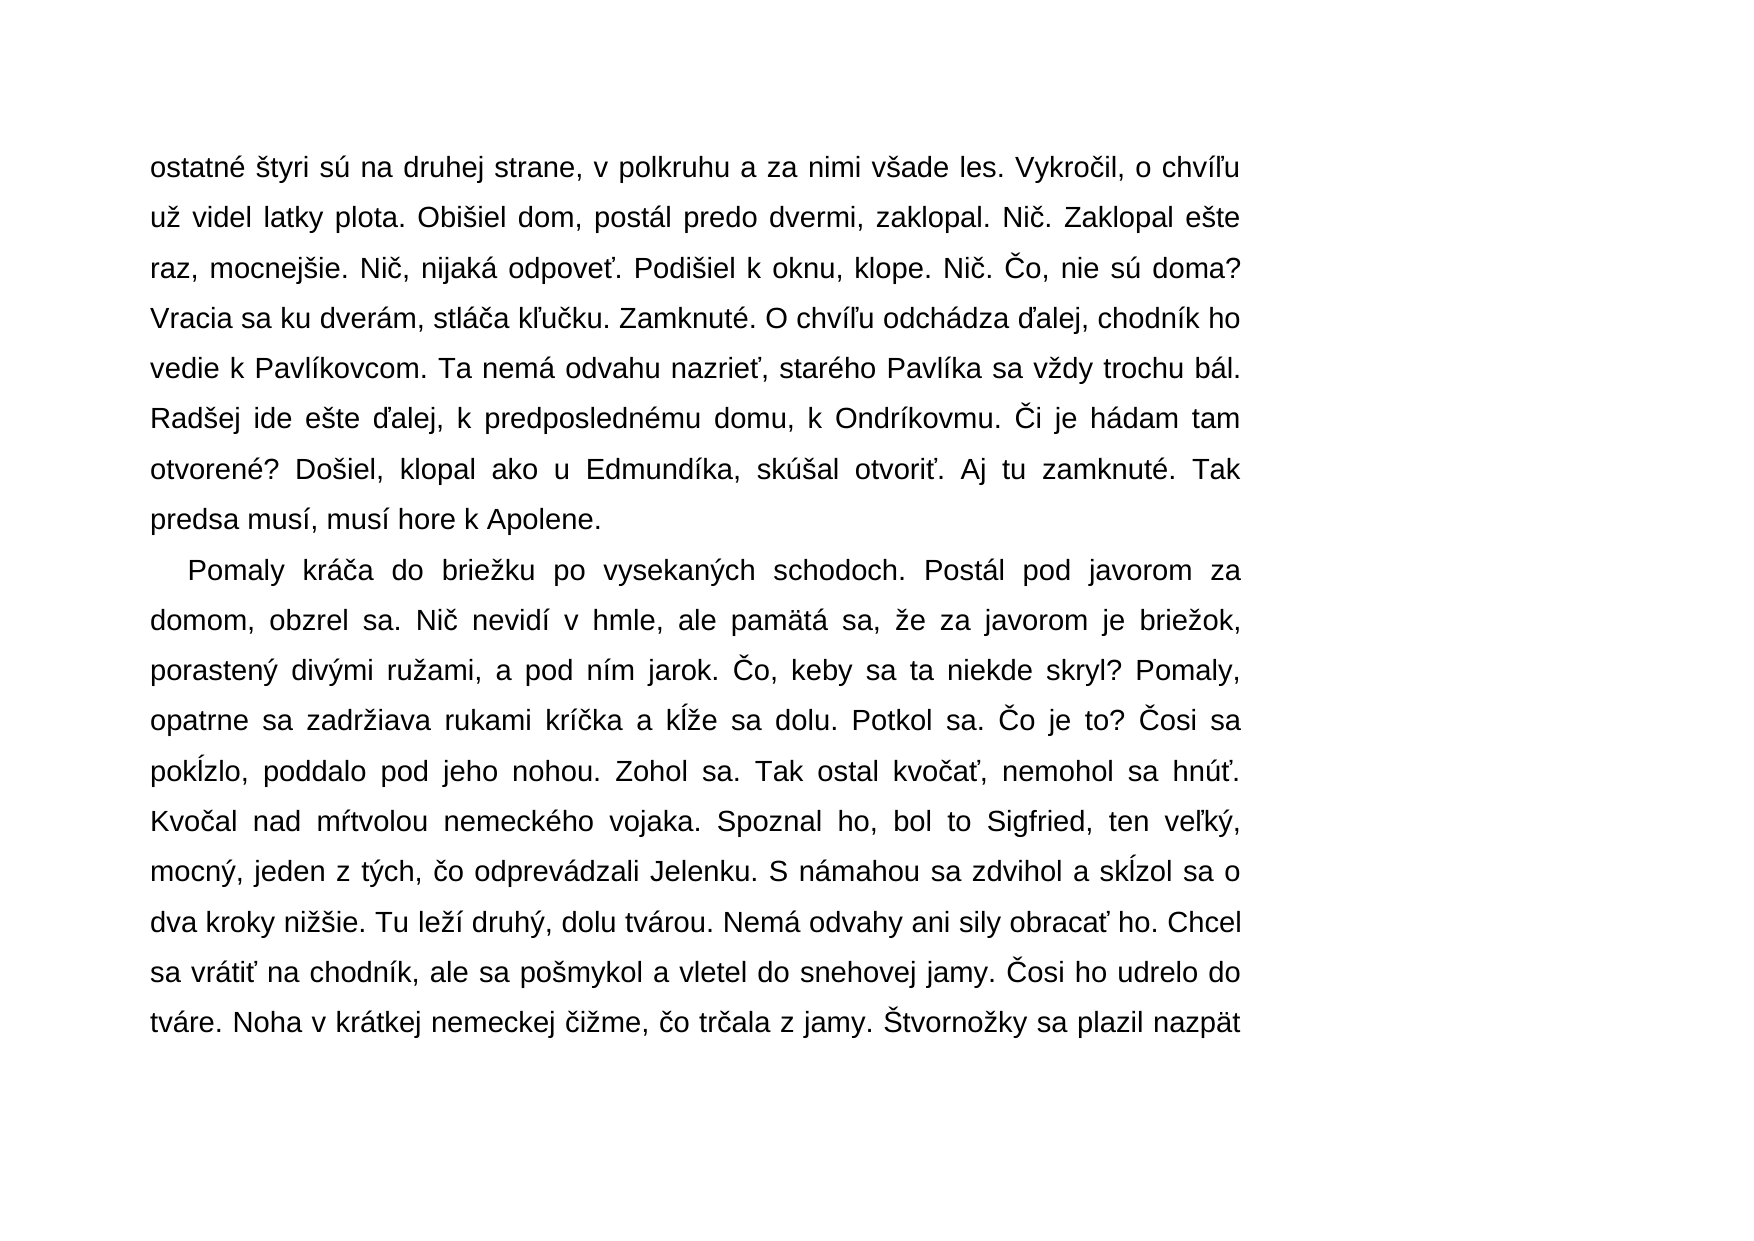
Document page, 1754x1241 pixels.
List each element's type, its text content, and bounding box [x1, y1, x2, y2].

text ostatné štyri sú na druhej strane, v polkruhu a za nimi všade les. Vykročil, o chvíľu už videl latky plota. Obišiel dom, postál predo dvermi, zaklopal. Nič. Zaklopal ešte raz, mocnejšie. Nič, nijaká odpoveť. Podišiel k oknu, klope. Nič. Čo, nie sú doma? Vracia sa ku dverám, stláča kľučku. Zamknuté. O chvíľu odchádza ďalej, chodník ho vedie k Pavlíkovcom. Ta nemá odvahu nazrieť, starého Pavlíka sa vždy trochu bál. Radšej ide ešte ďalej, k predposlednému domu, k Ondríkovmu. Či je hádam tam otvorené? Došiel, klopal ako u Edmundíka, skúšal otvoriť. Aj tu zamknuté. Tak predsa musí, musí hore k Apolene. [150, 150, 1243, 536]
text Pomaly kráča do briežku po vysekaných schodoch. Postál pod javorom za domom, obzrel sa. Nič nevidí v hmle, ale pamätá sa, že za javorom je briežok, porastený divými ružami, a pod ním jarok. Čo, keby sa ta niekde skryl? Pomaly, opatrne sa zadržiava rukami kríčka a kĺže sa dolu. Potkol sa. Čo je to? Čosi sa pokĺzlo, poddalo pod jeho nohou. Zohol sa. Tak ostal kvočať, nemohol sa hnúť. Kvočal nad mŕtvolou nemeckého vojaka. Spoznal ho, bol to Sigfried, ten veľký, mocný, jeden z tých, čo odprevádzali Jelenku. S námahou sa zdvihol a skĺzol sa o dva kroky nižšie. Tu leží druhý, dolu tvárou. Nemá odvahy ani sily obracať ho. Chcel sa vrátiť na chodník, ale sa pošmykol a vletel do snehovej jamy. Čosi ho udrelo do tváre. Noha v krátkej nemeckej čižme, čo trčala z jamy. Štvornožky sa plazil nazpät [150, 552, 1243, 1039]
